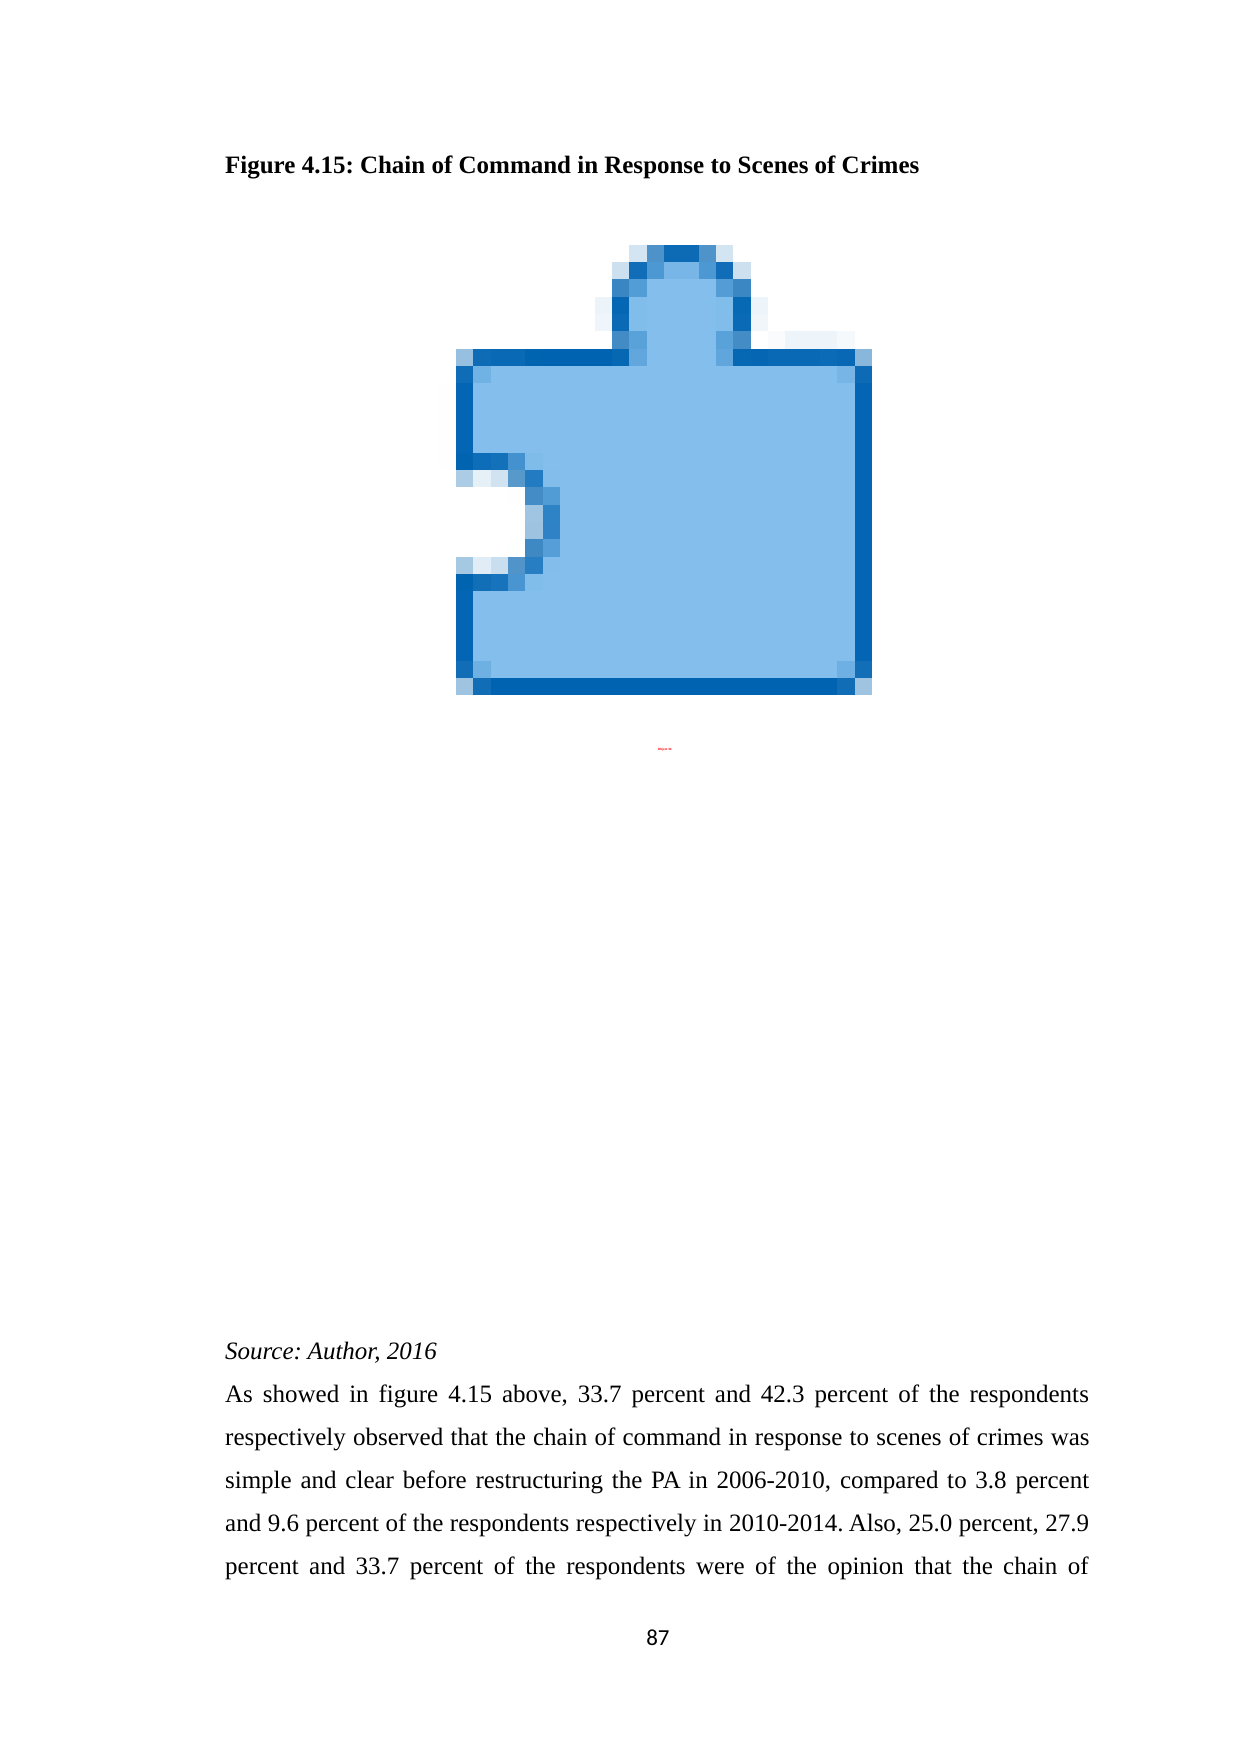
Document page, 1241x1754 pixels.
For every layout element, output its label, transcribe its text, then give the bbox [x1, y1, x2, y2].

text As showed in figure 4.15 above, 33.7 percent and 42.3 percent of the respondents respectively observed that the chain of command in response to scenes of crimes was simple and clear before restructuring the PA in 2006-2010, compared to 3.8 percent and 9.6 percent of the respondents respectively in 2010-2014. Also, 25.0 percent, 27.9 percent and 33.7 percent of the respondents were of the opinion that the chain of [225, 1379, 1090, 1580]
subtitle Figure 4.15: Chain of Command in Response to Scenes of Crimes [225, 150, 1090, 179]
text Source: Author, 2016 [225, 1336, 1090, 1364]
